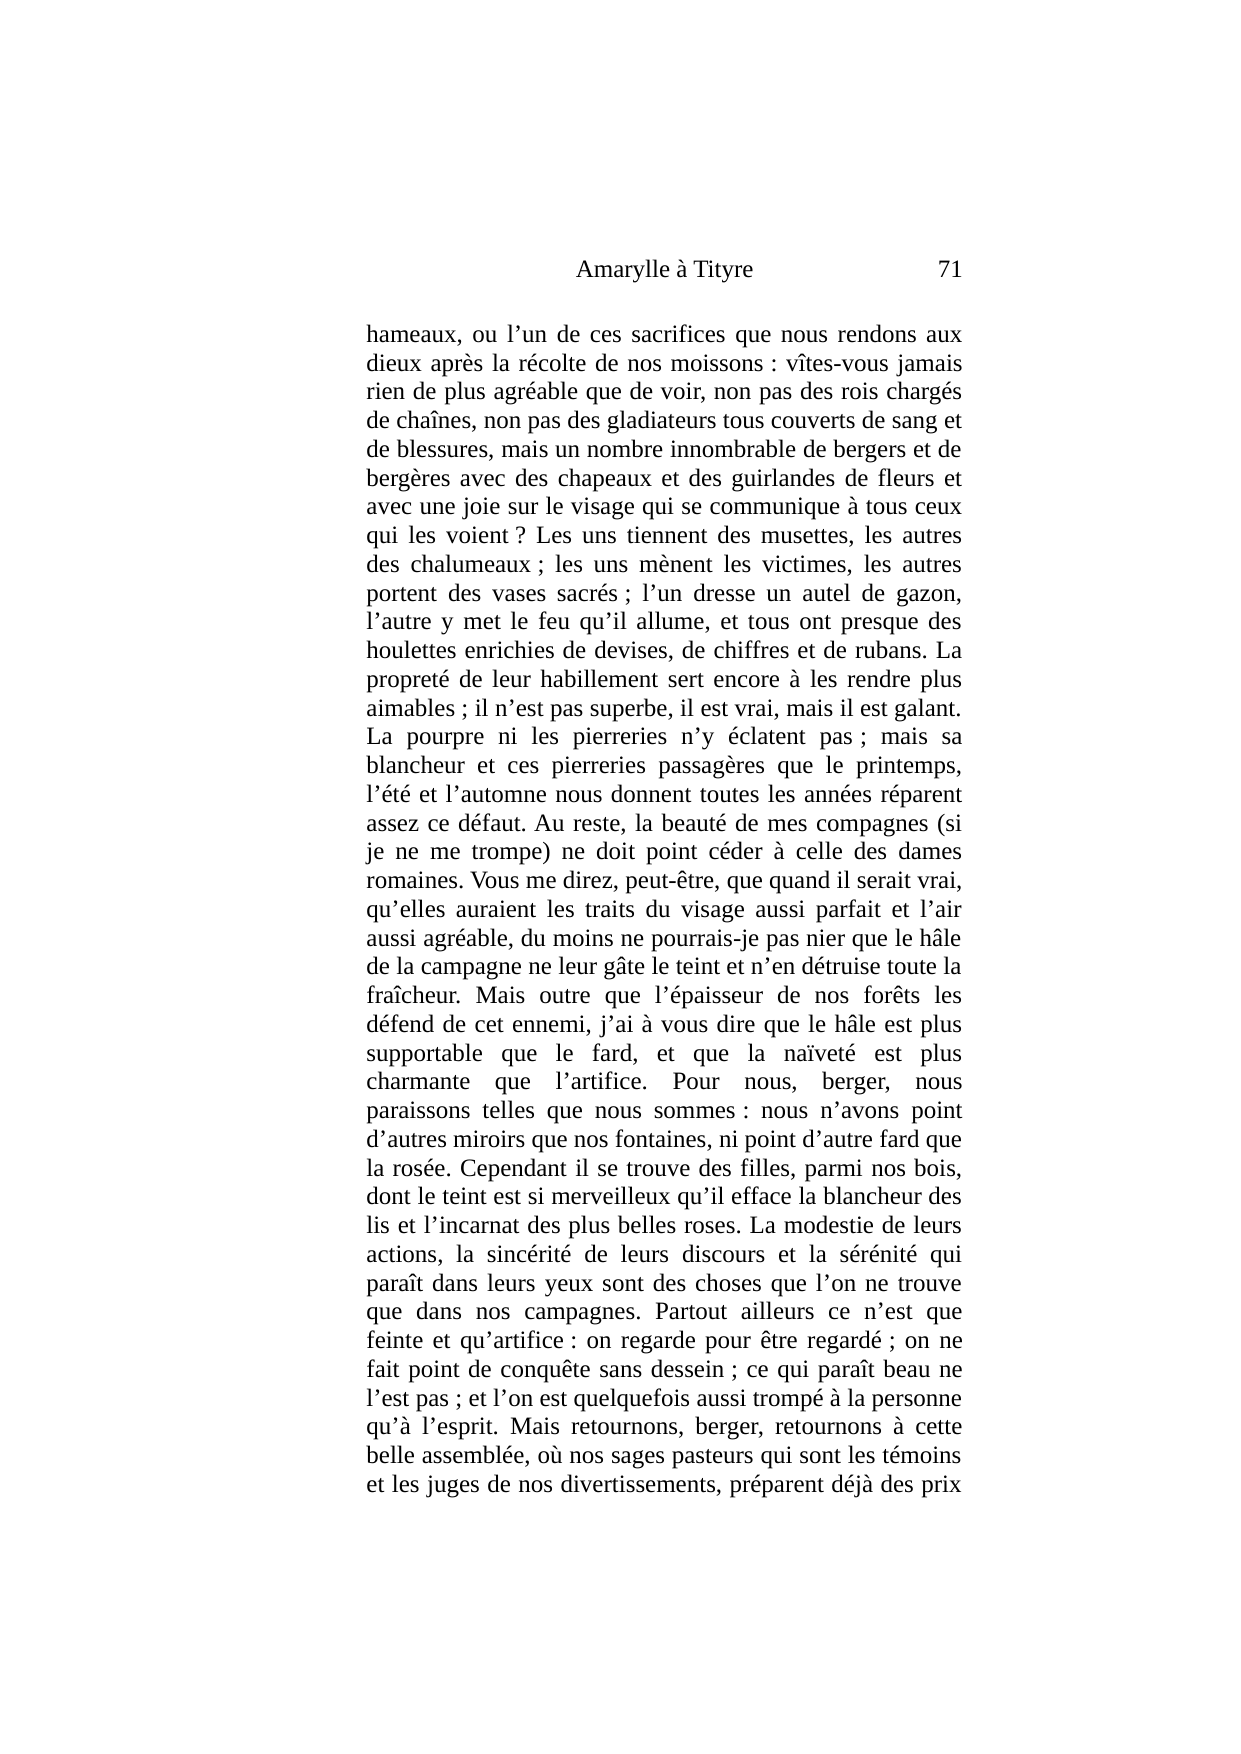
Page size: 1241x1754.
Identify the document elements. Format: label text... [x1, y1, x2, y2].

text hameaux, ou l’un de ces sacrifices que nous rendons aux dieux après la récolte de nos moissons : vîtes-vous jamais rien de plus agréable que de voir, non pas des rois chargés de chaînes, non pas des gladiateurs tous couverts de sang et de blessures, mais un nombre innombrable de bergers et de bergères avec des chapeaux et des guirlandes de fleurs et avec une joie sur le visage qui se communique à tous ceux qui les voient ? Les uns tiennent des musettes, les autres des chalumeaux ; les uns mènent les victimes, les autres portent des vases sacrés ; l’un dresse un autel de gazon, l’autre y met le feu qu’il allume, et tous ont presque des houlettes enrichies de devises, de chiffres et de rubans. La propreté de leur habillement sert encore à les rendre plus aimables ; il n’est pas superbe, il est vrai, mais il est galant. La pourpre ni les pierreries n’y éclatent pas ; mais sa blancheur et ces pierreries passagères que le printemps, l’été et l’automne nous donnent toutes les années réparent assez ce défaut. Au reste, la beauté de mes compagnes (si je ne me trompe) ne doit point céder à celle des dames romaines. Vous me direz, peut-être, que quand il serait vrai, qu’elles auraient les traits du visage aussi parfait et l’air aussi agréable, du moins ne pourrais-je pas nier que le hâle de la campagne ne leur gâte le teint et n’en détruise toute la fraîcheur. Mais outre que l’épaisseur de nos forêts les défend de cet ennemi, j’ai à vous dire que le hâle est plus supportable que le fard, et que la naïveté est plus charmante que l’artifice. Pour nous, berger, nous paraissons telles que nous sommes : nous n’avons point d’autres miroirs que nos fontaines, ni point d’autre fard que la rosée. Cependant il se trouve des filles, parmi nos bois, dont le teint est si merveilleux qu’il efface la blancheur des lis et l’incarnat des plus belles roses. La modestie de leurs actions, la sincérité de leurs discours et la sérénité qui paraît dans leurs yeux sont des choses que l’on ne trouve que dans nos campagnes. Partout ailleurs ce n’est que feinte et qu’artifice : on regarde pour être regardé ; on ne fait point de conquête sans dessein ; ce qui paraît beau ne l’est pas ; et l’on est quelquefois aussi trompé à la personne qu’à l’esprit. Mais retournons, berger, retournons à cette belle assemblée, où nos sages pasteurs qui sont les témoins et les juges de nos divertissements, préparent déjà des prix [366, 319, 963, 1498]
